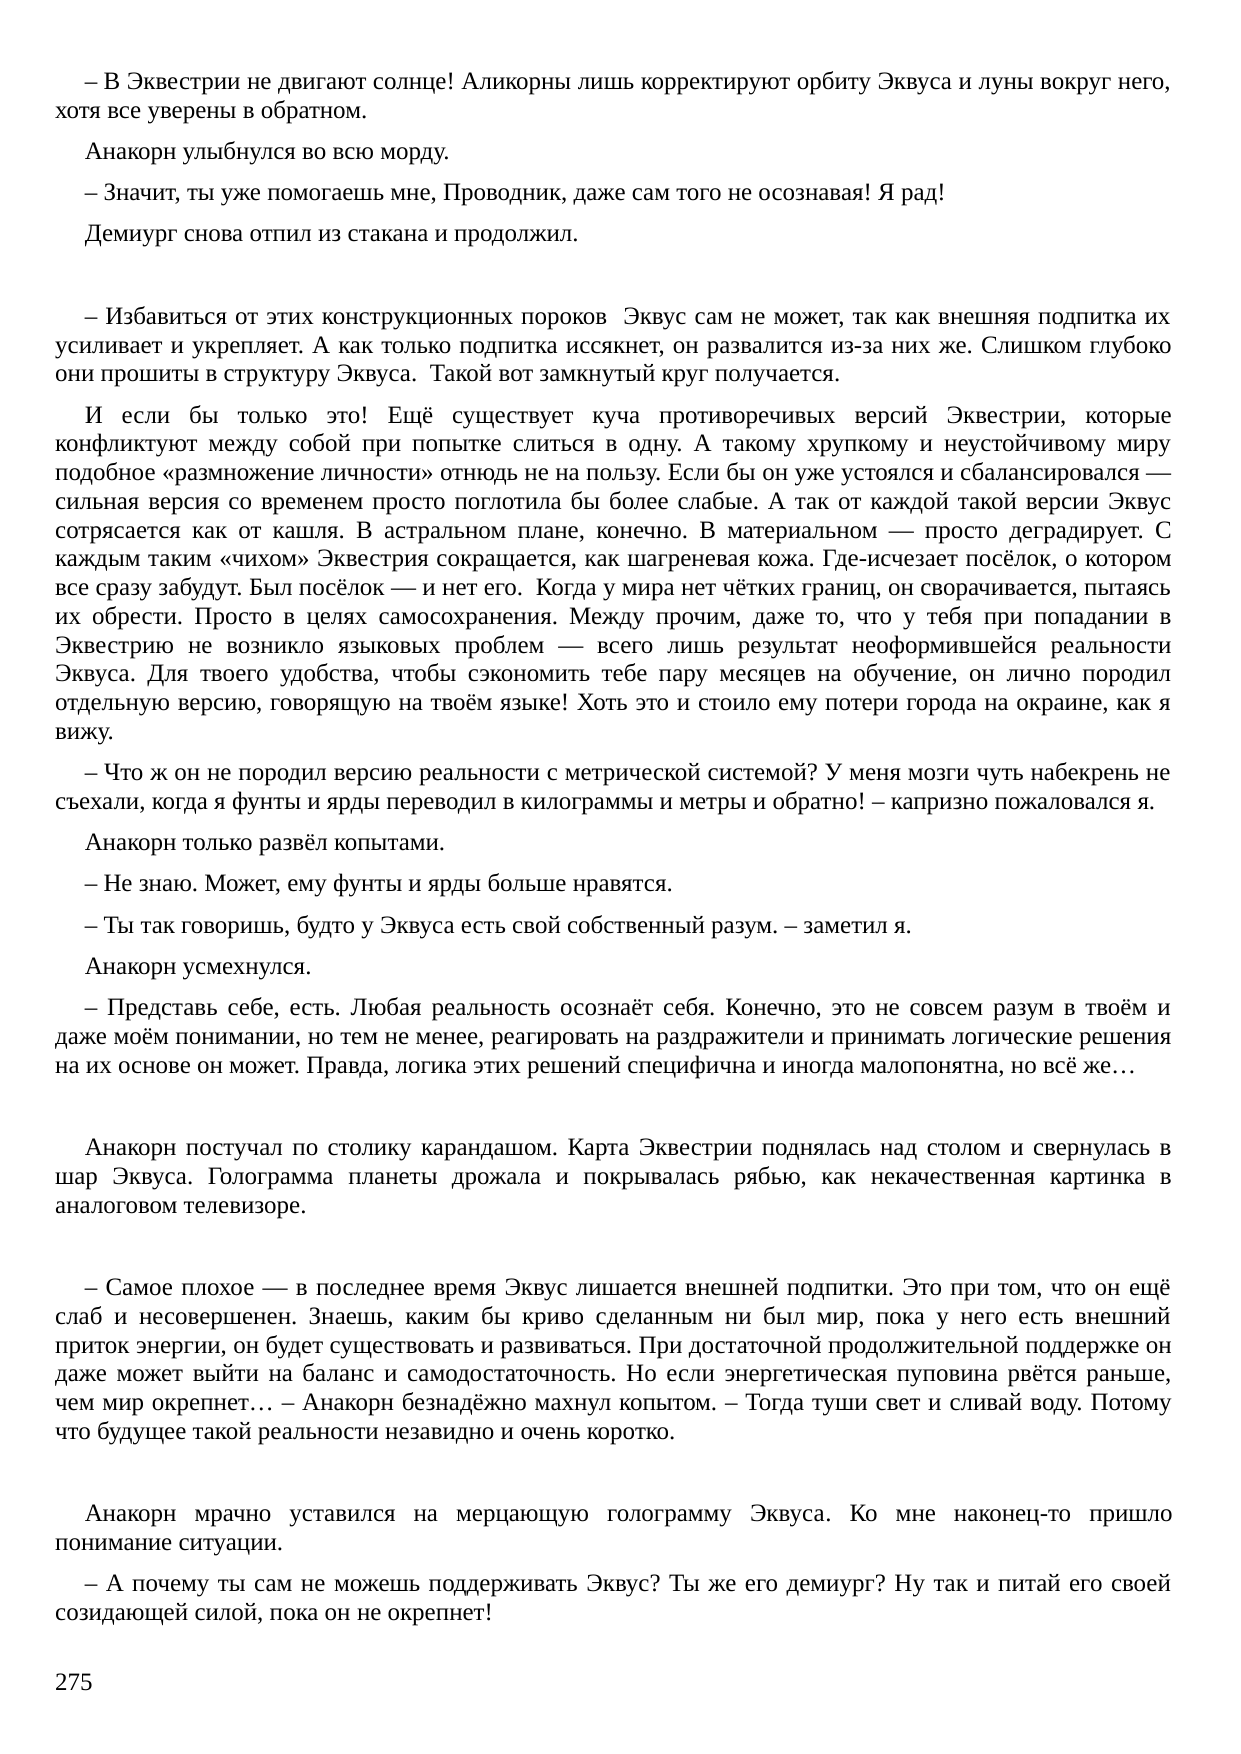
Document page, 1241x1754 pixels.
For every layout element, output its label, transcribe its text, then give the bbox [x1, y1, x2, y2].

text – Представь себе, есть. Любая реальность осознаёт себя. Конечно, это не совсем разум в твоём и даже моём понимании, но тем не менее, реагировать на раздражители и принимать логические решения на их основе он может. Правда, логика этих решений специфична и иногда малопонятна, но всё же… [55, 992, 1173, 1078]
text И если бы только это! Ещё существует куча противоречивых версий Эквестрии, которые конфликтуют между собой при попытке слиться в одну. А такому хрупкому и неустойчивому миру подобное «размножение личности» отнюдь не на пользу. Если бы он уже устоялся и сбалансировался — сильная версия со временем просто поглотила бы более слабые. А так от каждой такой версии Эквус сотрясается как от кашля. В астральном плане, конечно. В материальном — просто деградирует. С каждым таким «чихом» Эквестрия сокращается, как шагреневая кожа. Где-исчезает посёлок, о котором все сразу забудут. Был посёлок — и нет его. Когда у мира нет чётких границ, он сворачивается, пытаясь их обрести. Просто в целях самосохранения. Между прочим, даже то, что у тебя при попадании в Эквестрию не возникло языковых проблем — всего лишь результат неоформившейся реальности Эквуса. Для твоего удобства, чтобы сэкономить тебе пару месяцев на обучение, он лично породил отдельную версию, говорящую на твоём языке! Хоть это и стоило ему потери города на окраине, как я вижу. [55, 400, 1173, 745]
text – Значит, ты уже помогаешь мне, Проводник, даже сам того не осознавая! Я рад! [55, 177, 1173, 206]
text Анакорн только развёл копытами. [55, 827, 1173, 856]
text – Избавиться от этих конструкционных пороков Эквус сам не может, так как внешняя подпитка их усиливает и укрепляет. А как только подпитка иссякнет, он развалится из-за них же. Слишком глубоко они прошиты в структуру Эквуса. Такой вот замкнутый круг получается. [55, 301, 1173, 387]
text Анакорн улыбнулся во всю морду. [55, 136, 1173, 165]
text Анакорн мрачно уставился на мерцающую голограмму Эквуса. Ко мне наконец-то пришло понимание ситуации. [55, 1498, 1173, 1556]
text Анакорн усмехнулся. [55, 951, 1173, 980]
text – Самое плохое — в последнее время Эквус лишается внешней подпитки. Это при том, что он ещё слаб и несовершенен. Знаешь, каким бы криво сделанным ни был мир, пока у него есть внешний приток энергии, он будет существовать и развиваться. При достаточной продолжительной поддержке он даже может выйти на баланс и самодостаточность. Но если энергетическая пуповина рвётся раньше, чем мир окрепнет… – Анакорн безнадёжно махнул копытом. – Тогда туши свет и сливай воду. Потому что будущее такой реальности незавидно и очень коротко. [55, 1272, 1173, 1445]
text – В Эквестрии не двигают солнце! Аликорны лишь корректируют орбиту Эквуса и луны вокруг него, хотя все уверены в обратном. [55, 66, 1173, 123]
text – Что ж он не породил версию реальности с метрической системой? У меня мозги чуть набекрень не съехали, когда я фунты и ярды переводил в килограммы и метры и обратно! – капризно пожаловался я. [55, 757, 1173, 815]
text Анакорн постучал по столику карандашом. Карта Эквестрии поднялась над столом и свернулась в шар Эквуса. Голограмма планеты дрожала и покрывалась рябью, как некачественная картинка в аналоговом телевизоре. [55, 1132, 1173, 1218]
text – А почему ты сам не можешь поддерживать Эквус? Ты же его демиург? Ну так и питай его своей созидающей силой, пока он не окрепнет! [55, 1568, 1173, 1626]
text Демиург снова отпил из стакана и продолжил. [55, 218, 1173, 247]
text – Не знаю. Может, ему фунты и ярды больше нравятся. [55, 868, 1173, 897]
text – Ты так говоришь, будто у Эквуса есть свой собственный разум. – заметил я. [55, 910, 1173, 938]
